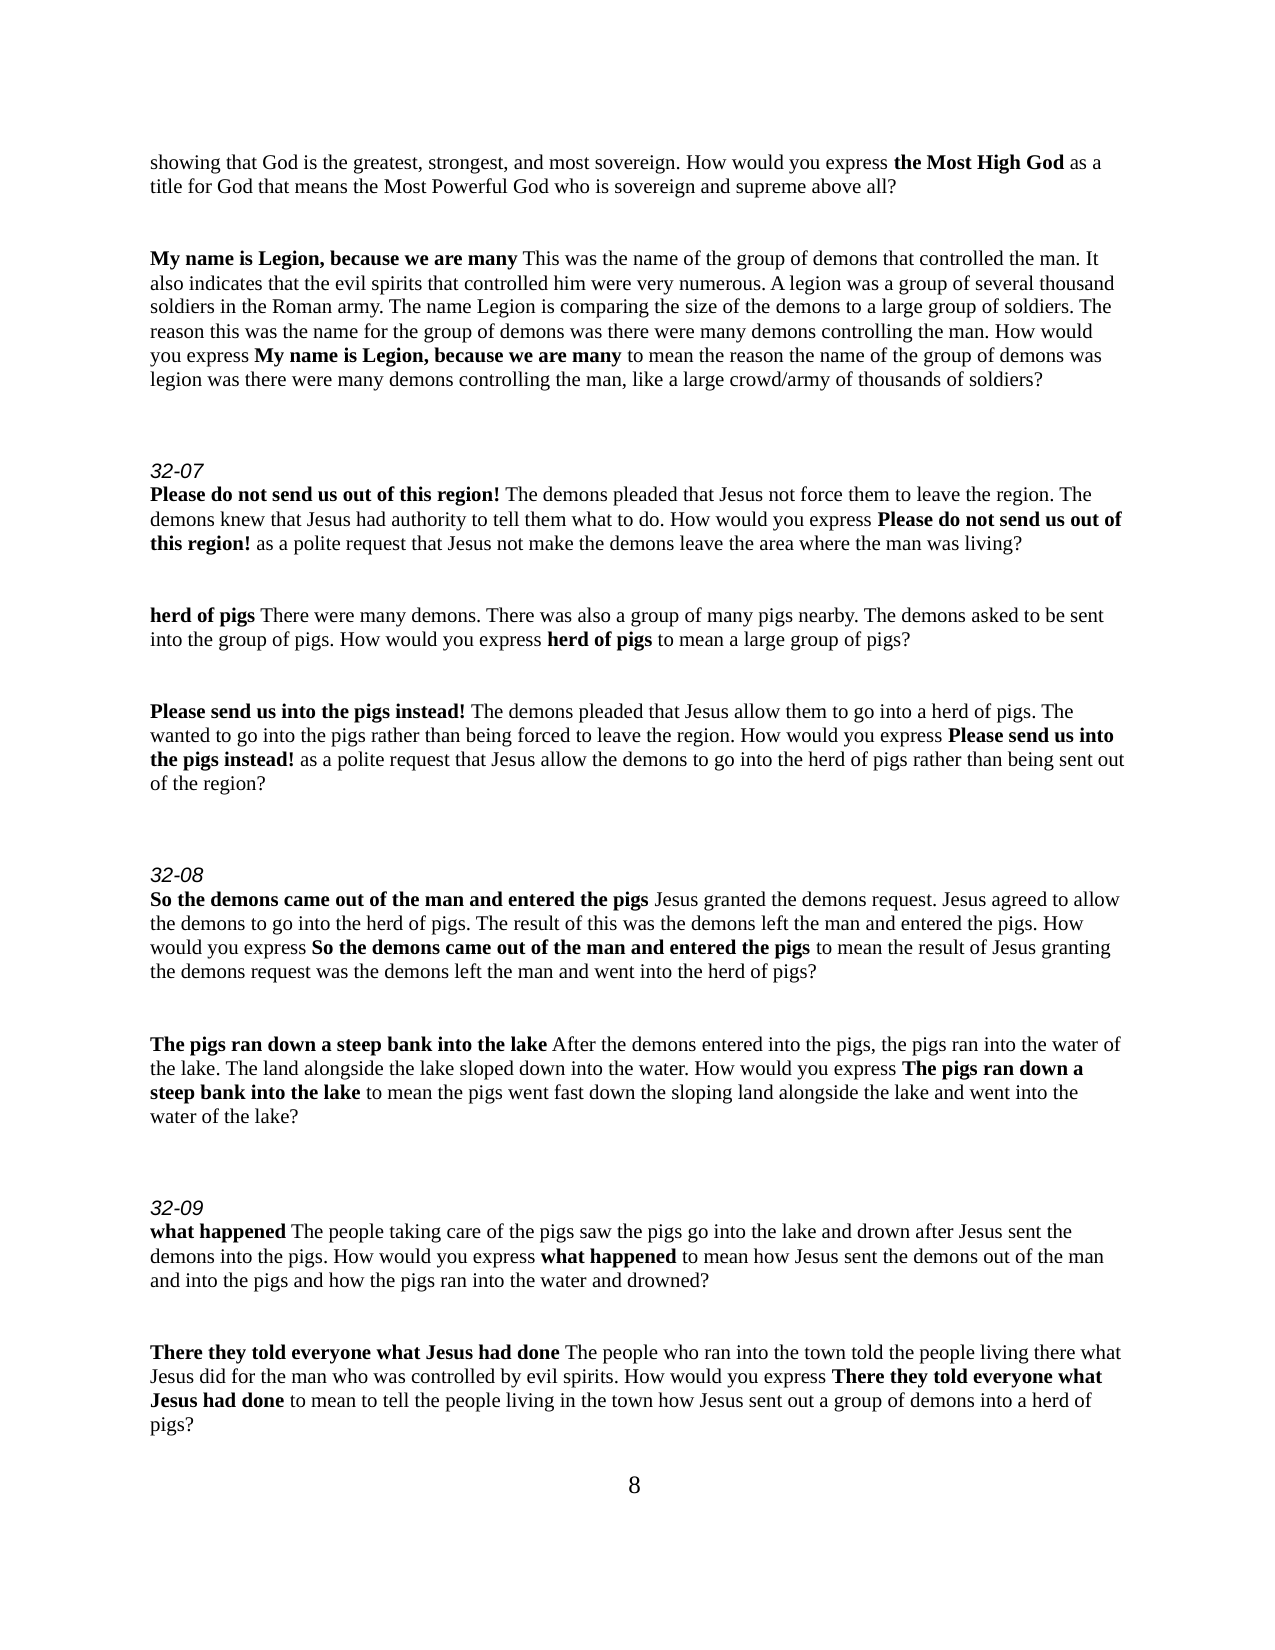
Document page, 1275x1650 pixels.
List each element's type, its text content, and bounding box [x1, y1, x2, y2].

text So the demons came out of the man and entered the pigs Jesus granted the demons request. Jesus agreed to allow the demons to go into the herd of pigs. The result of this was the demons left the man and entered the pigs. How would you express So the demons came out of the man and entered the pigs to mean the result of Jesus granting the demons request was the demons left the man and went into the herd of pigs? [150, 887, 1125, 983]
text what happened The people taking care of the pigs saw the pigs go into the lake and drown after Jesus sent the demons into the pigs. How would you express what happened to mean how Jesus sent the demons out of the man and into the pigs and how the pigs ran into the water and drowned? [150, 1219, 1125, 1292]
text There they told everyone what Jesus had done The people who ran into the town told the people living there what Jesus did for the man who was controlled by evil spirits. How would you express There they told everyone what Jesus had done to mean to tell the people living in the town how Jesus sent out a group of demons into a herd of pigs? [150, 1340, 1125, 1436]
text herd of pigs There were many demons. There was also a group of many pigs nearby. The demons asked to be sent into the group of pigs. How would you express herd of pigs to mean a large group of pigs? [150, 603, 1125, 651]
subtitle 32-07 [150, 458, 1125, 482]
subtitle 32-09 [150, 1196, 1125, 1219]
text The pigs ran down a steep bank into the lake After the demons entered into the pigs, the pigs ran into the water of the lake. The land alongside the lake sloped down into the water. How would you express The pigs ran down a steep bank into the lake to mean the pigs went fast down the sloping land alongside the lake and went into the water of the lake? [150, 1032, 1125, 1128]
subtitle 32-08 [150, 863, 1125, 887]
text Please do not send us out of this region! The demons pleaded that Jesus not force them to leave the region. The demons knew that Jesus had authority to tell them what to do. How would you express Please do not send us out of this region! as a polite request that Jesus not make the demons leave the area where the man was living? [150, 482, 1125, 554]
text Please send us into the pigs instead! The demons pleaded that Jesus allow them to go into a herd of pigs. The wanted to go into the pigs rather than being forced to leave the region. How would you express Please send us into the pigs instead! as a polite request that Jesus allow the demons to go into the herd of pigs rather than being sent out of the region? [150, 699, 1125, 795]
text My name is Legion, because we are many This was the name of the group of demons that controlled the man. It also indicates that the evil spirits that controlled him were very numerous. A legion was a group of several thousand soldiers in the Roman army. The name Legion is comparing the size of the demons to a large group of soldiers. The reason this was the name for the group of demons was there were many demons controlling the man. How would you express My name is Legion, because we are many to mean the reason the name of the group of demons was legion was there were many demons controlling the man, like a large crowd/army of thousands of soldiers? [150, 246, 1125, 391]
text showing that God is the greatest, strongest, and most sovereign. How would you express the Most High God as a title for God that means the Most Powerful God who is sovereign and supreme above all? [150, 150, 1125, 198]
